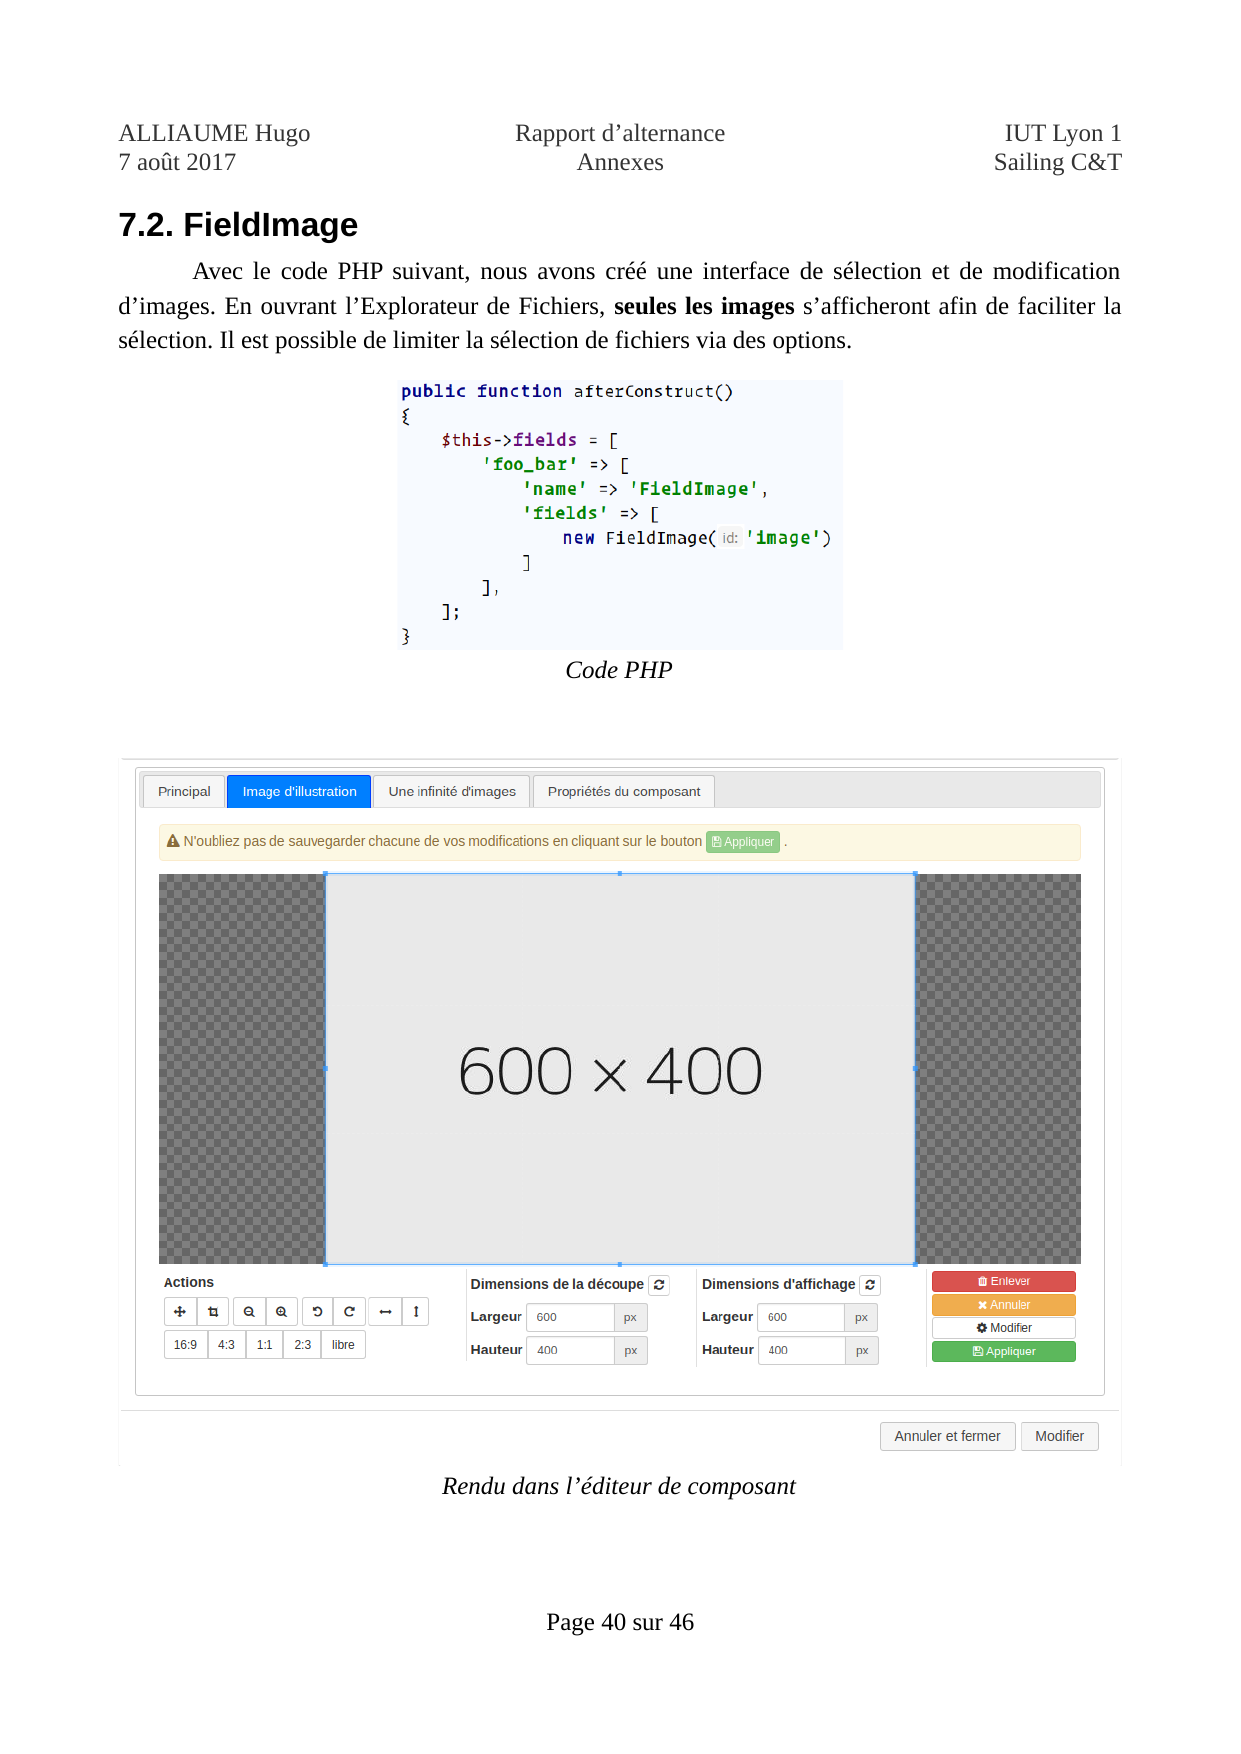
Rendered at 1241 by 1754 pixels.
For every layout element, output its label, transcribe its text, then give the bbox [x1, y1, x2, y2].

text Code PHP [118, 650, 1122, 684]
picture [118, 758, 1122, 1466]
text Avec le code PHP suivant, nous avons créé une interface de sélection et de modification d’images. En ouvrant l’Explorateur de Fichiers, seules les images s’afficheront afin de faciliter la sélection. Il est possible de limiter la sélection de fichiers via des options. [118, 256, 1122, 354]
text Rendu dans l’éditeur de composant [118, 1466, 1122, 1500]
picture [397, 380, 844, 650]
subtitle 7.2. FieldImage [118, 205, 1122, 244]
text [118, 753, 1122, 758]
